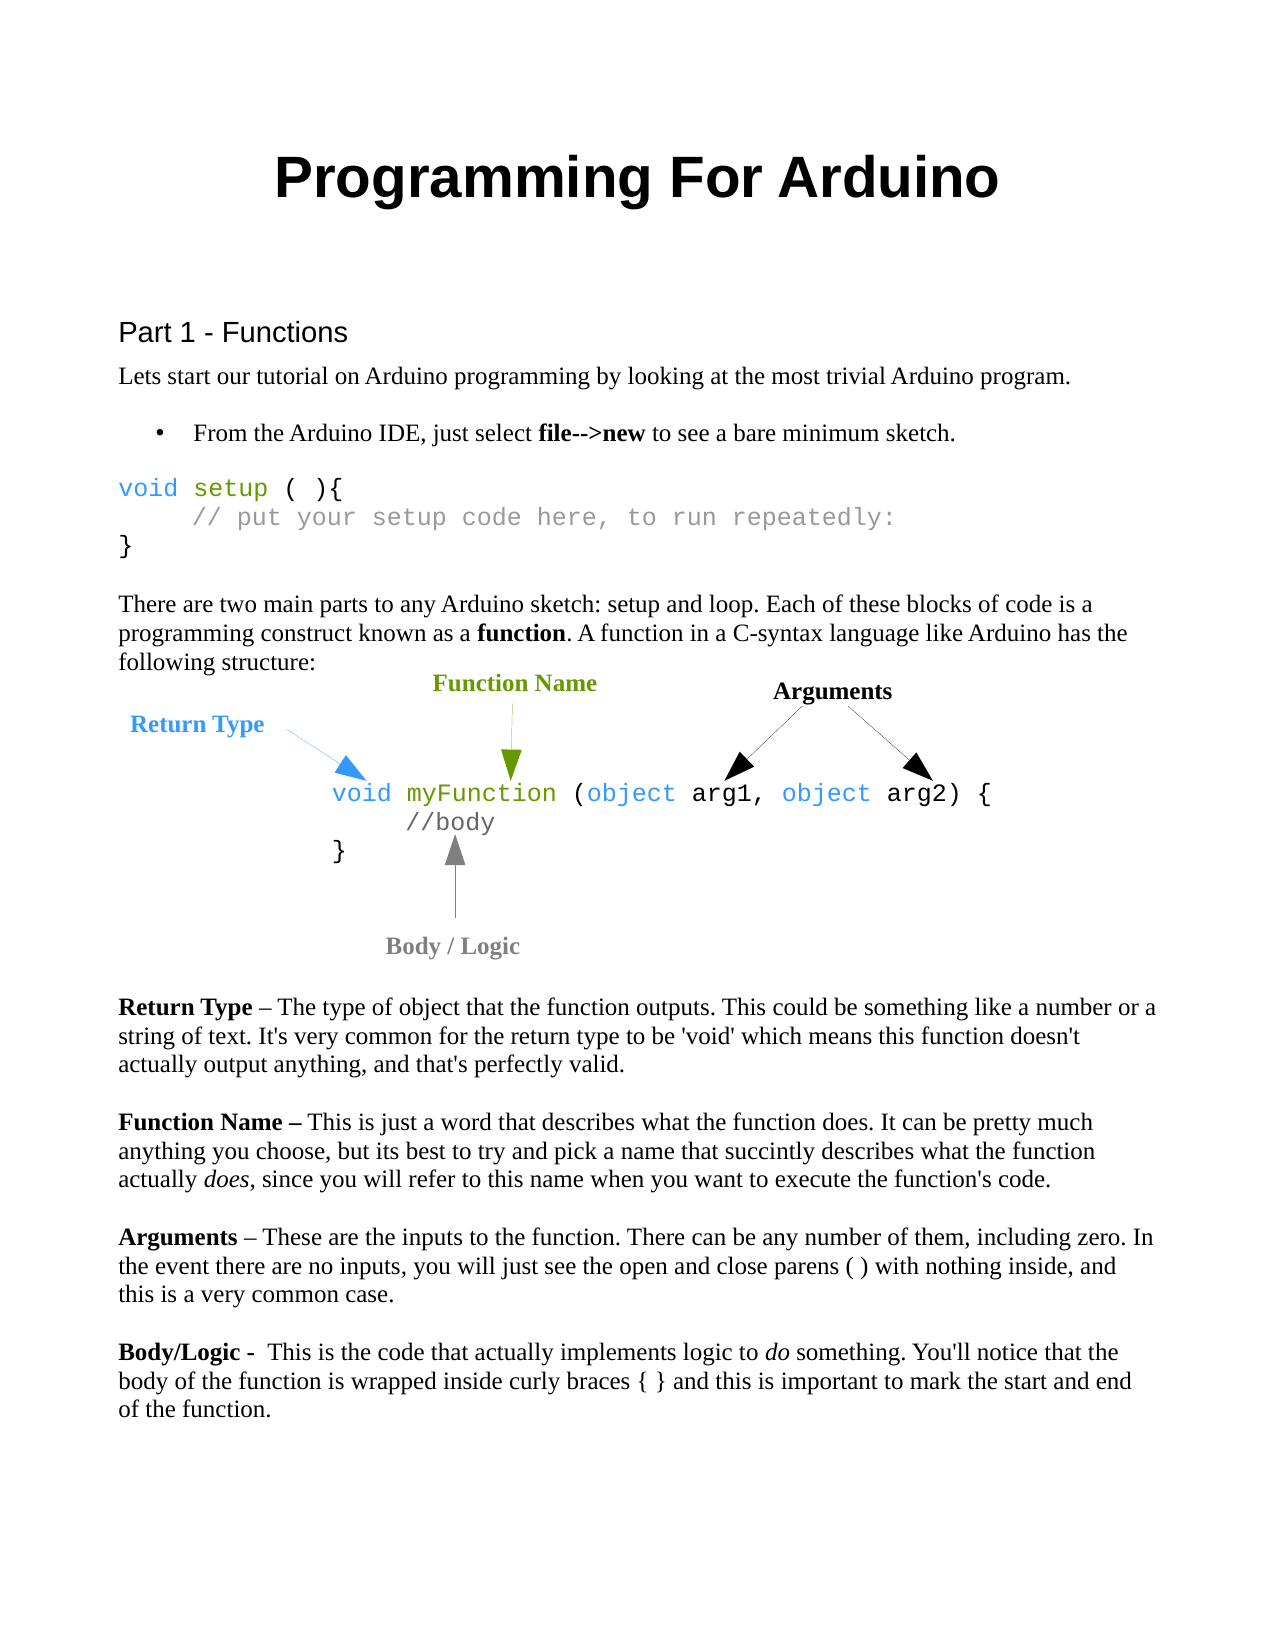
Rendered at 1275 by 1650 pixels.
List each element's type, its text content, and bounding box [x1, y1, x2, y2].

subtitle Part 1 - Functions [118, 315, 1157, 348]
title Programming For Arduino [118, 143, 1157, 277]
list From the Arduino IDE, just select file-->new to see a bare minimum sketch. [156, 418, 1157, 447]
text // put your setup code here, to run repeatedly: [118, 504, 1157, 532]
text Lets start our tutorial on Arduino programming by looking at the most trivial Arduino program. [118, 361, 1157, 389]
text } [118, 532, 1157, 561]
text Return Type – The type of object that the function outputs. This could be something like a number or a string of text. It's very common for the return type to be 'void' which means this function doesn't actually output anything, and that's perfectly valid. Function Name – This is just a word that describes what the function does. It can be pretty much anything you choose, but its best to try and pick a name that succintly describes what the function actually does, since you will refer to this name when you want to execute the function's code. Arguments – These are the inputs to the function. There can be any number of them, including zero. In the event there are no inputs, you will just see the open and close parens ( ) with nothing inside, and this is a very common case. Body/Logic - This is the code that actually implements logic to do something. You'll notice that the body of the function is wrapped inside curly braces { } and this is important to mark the start and end of the function. [118, 992, 1157, 1423]
text There are two main parts to any Arduino sketch: setup and loop. Each of these blocks of code is a programming construct known as a function. A function in a C-syntax language like Arduino has the following structure: [118, 589, 1157, 676]
text void setup ( ){ [118, 476, 1157, 504]
